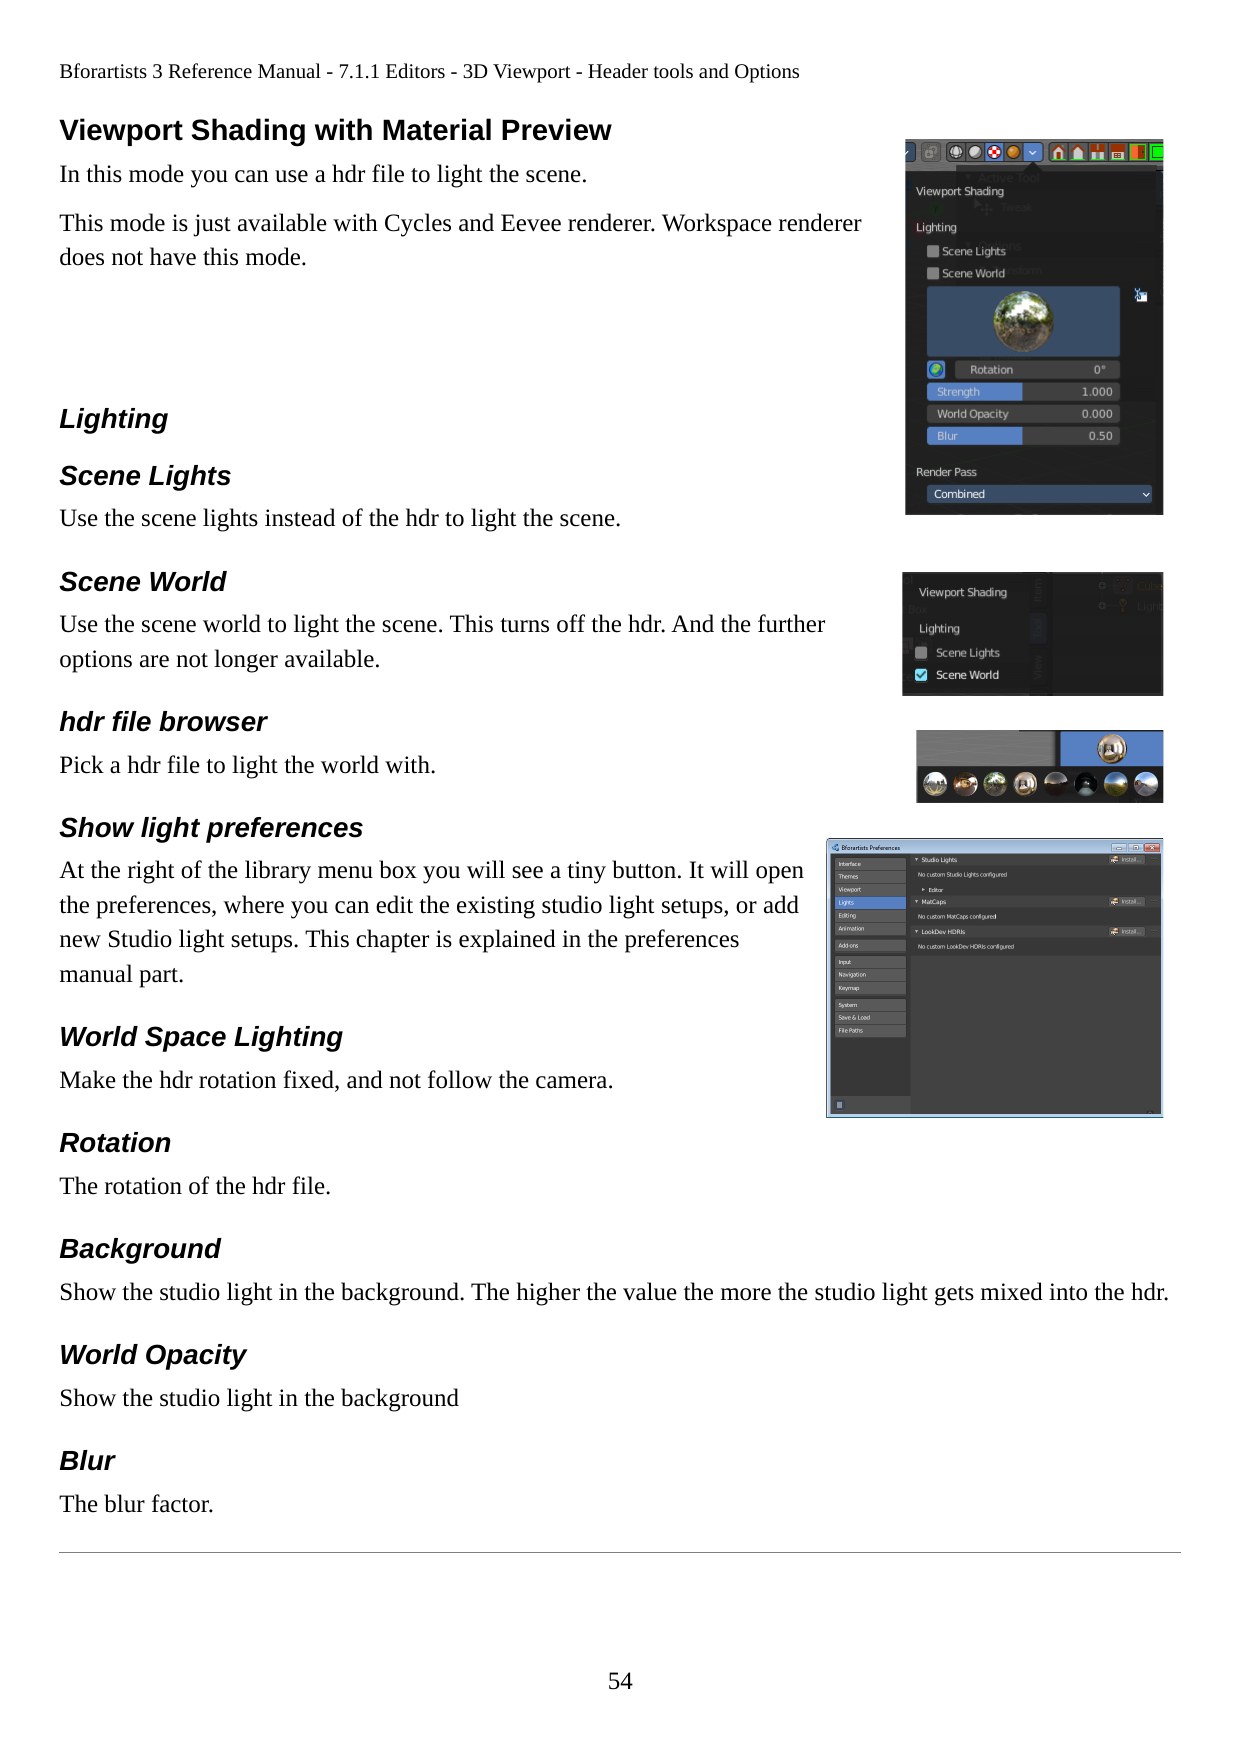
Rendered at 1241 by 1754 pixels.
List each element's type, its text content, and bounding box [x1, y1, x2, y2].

subtitle World Opacity [59, 1338, 1181, 1370]
text The rotation of the hdr file. [59, 1171, 1181, 1200]
text Pick a hdr file to light the world with. [59, 750, 916, 778]
subtitle Scene World [59, 565, 1181, 597]
subtitle World Space Lighting [59, 1021, 826, 1052]
text Show the studio light in the background. The higher the value the more the studio light gets mixed into the hdr. [59, 1277, 1181, 1306]
subtitle Show light preferences [59, 811, 1181, 843]
text At the right of the library menu box you will see a tiny button. It will open the preferences, where you can edit the existing studio light setups, or add new Studio light setups. This chapter is explained in the preferences manual part. [59, 856, 826, 988]
subtitle Rotation [59, 1127, 1181, 1158]
subtitle [1164, 402, 1181, 434]
subtitle Background [59, 1232, 1181, 1264]
text Show the studio light in the background [59, 1383, 1181, 1412]
text The blur factor. [59, 1489, 1181, 1517]
subtitle Lighting [59, 402, 905, 434]
subtitle Blur [59, 1444, 1181, 1476]
text Use the scene world to light the scene. This turns off the hdr. And the further options are not longer available. [59, 609, 902, 672]
subtitle hdr file browser [59, 705, 1181, 737]
text In this mode you can use a hdr file to light the scene. [59, 159, 905, 188]
text This mode is just available with Cycles and Eevee renderer. Workspace renderer does not have this mode. [59, 208, 905, 271]
subtitle [1164, 1021, 1181, 1052]
picture [905, 139, 1164, 515]
picture [826, 838, 1164, 1118]
picture [902, 572, 1164, 696]
subtitle [1164, 459, 1181, 491]
subtitle Viewport Shading with Material Preview [59, 113, 1181, 146]
text Make the hdr rotation fixed, and not follow the camera. [59, 1065, 826, 1094]
subtitle Scene Lights [59, 459, 905, 491]
picture [916, 730, 1164, 803]
text Use the scene lights instead of the hdr to light the scene. [59, 503, 1181, 532]
